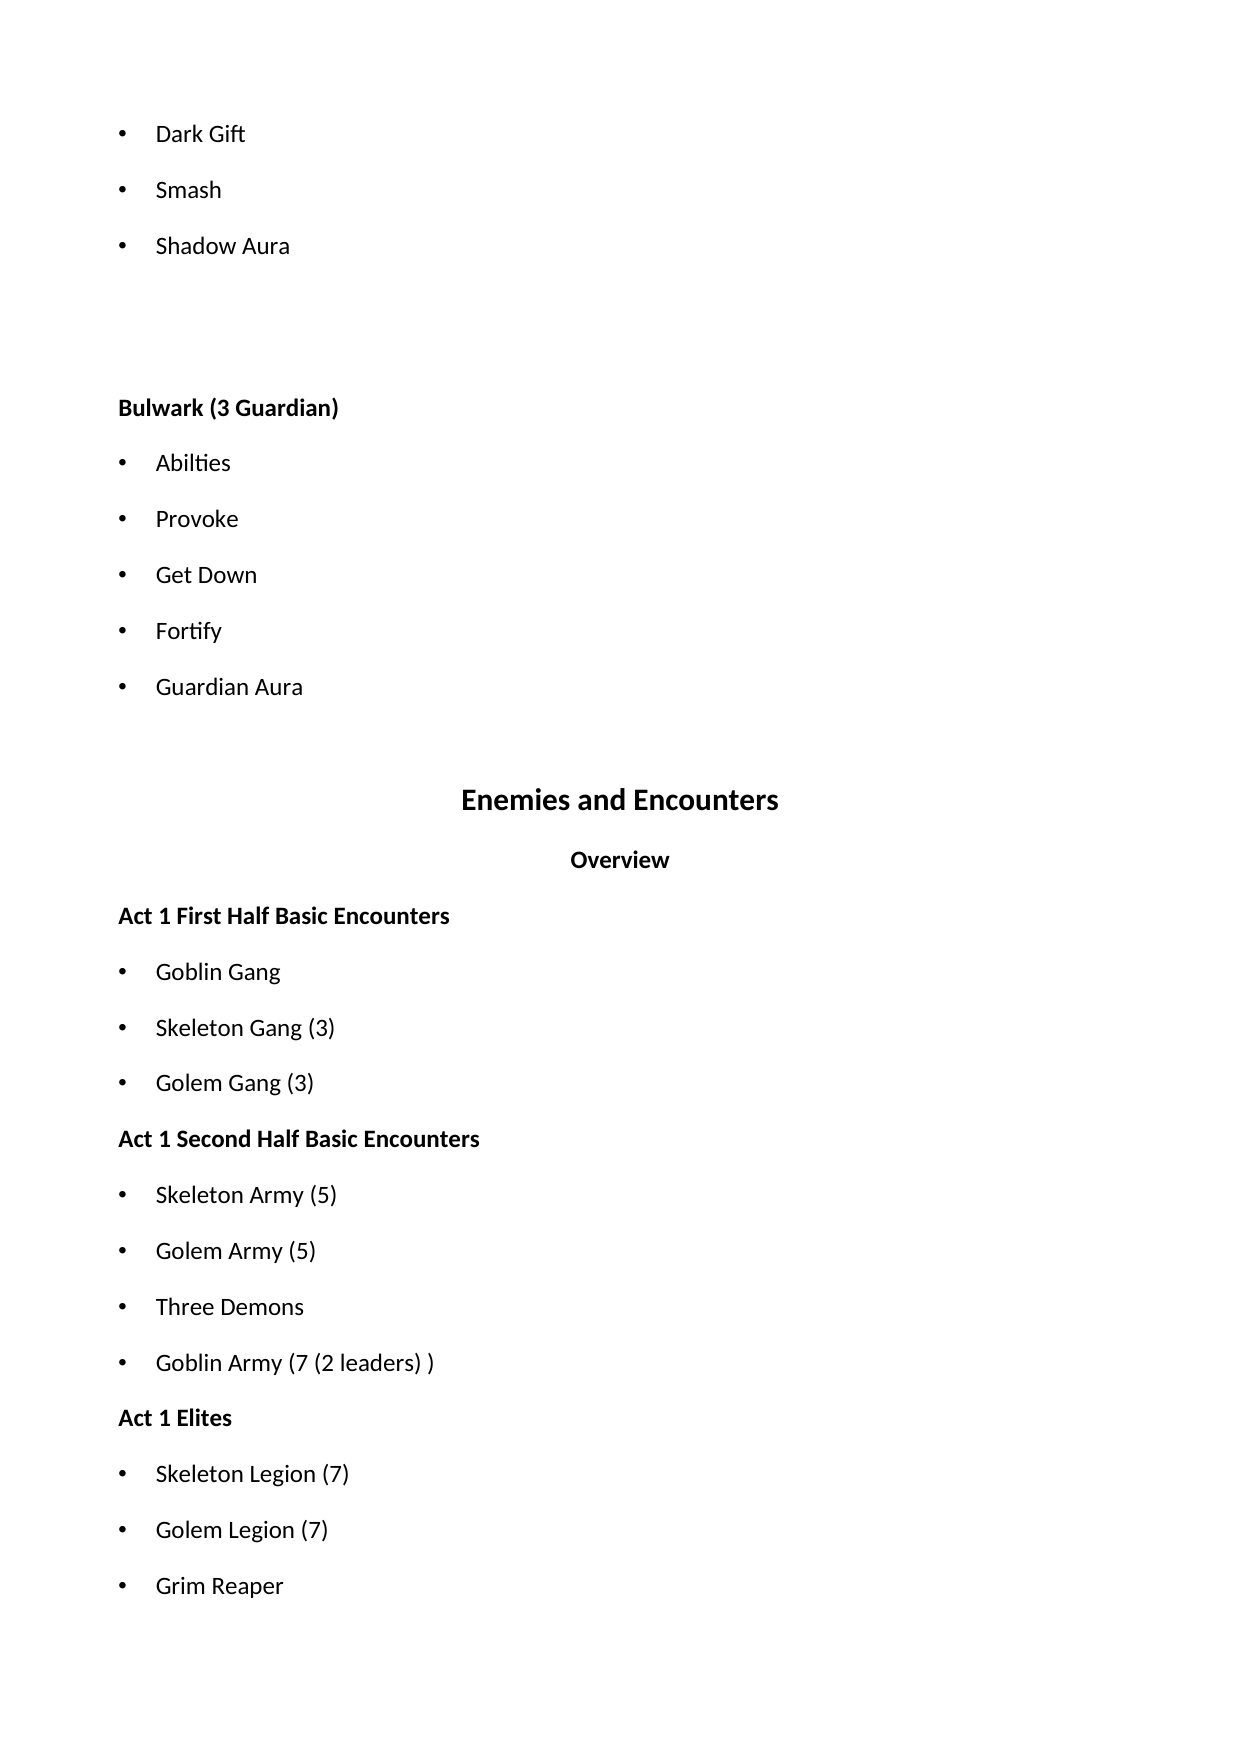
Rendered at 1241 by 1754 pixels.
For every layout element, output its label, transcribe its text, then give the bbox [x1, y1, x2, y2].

list Guardian Aura [81, 671, 1122, 701]
list Golem Legion (7) [81, 1514, 1122, 1545]
list Skeleton Legion (7) [81, 1458, 1122, 1489]
list Golem Gang (3) [81, 1068, 1122, 1098]
list Abilties [81, 447, 1122, 478]
list Shadow Aura [81, 230, 1122, 260]
list Goblin Gang [81, 956, 1122, 986]
text Enemies and Encounters [118, 780, 1122, 818]
list Dark Gift [81, 118, 1122, 149]
list Goblin Army (7 (2 leaders) ) [81, 1347, 1122, 1377]
text Act 1 Second Half Basic Encounters [118, 1123, 1122, 1154]
list Golem Army (5) [81, 1235, 1122, 1266]
text Act 1 Elites [118, 1403, 1122, 1433]
list Get Down [81, 559, 1122, 590]
list Smash [81, 174, 1122, 204]
text Overview [118, 844, 1122, 875]
text Bulwark (3 Guardian) [118, 392, 1122, 422]
list Skeleton Gang (3) [81, 1012, 1122, 1042]
list Skeleton Army (5) [81, 1179, 1122, 1210]
text Act 1 First Half Basic Encounters [118, 900, 1122, 931]
list Fortify [81, 615, 1122, 646]
list Three Demons [81, 1291, 1122, 1321]
list Grim Reaper [81, 1570, 1122, 1601]
list Provoke [81, 503, 1122, 534]
